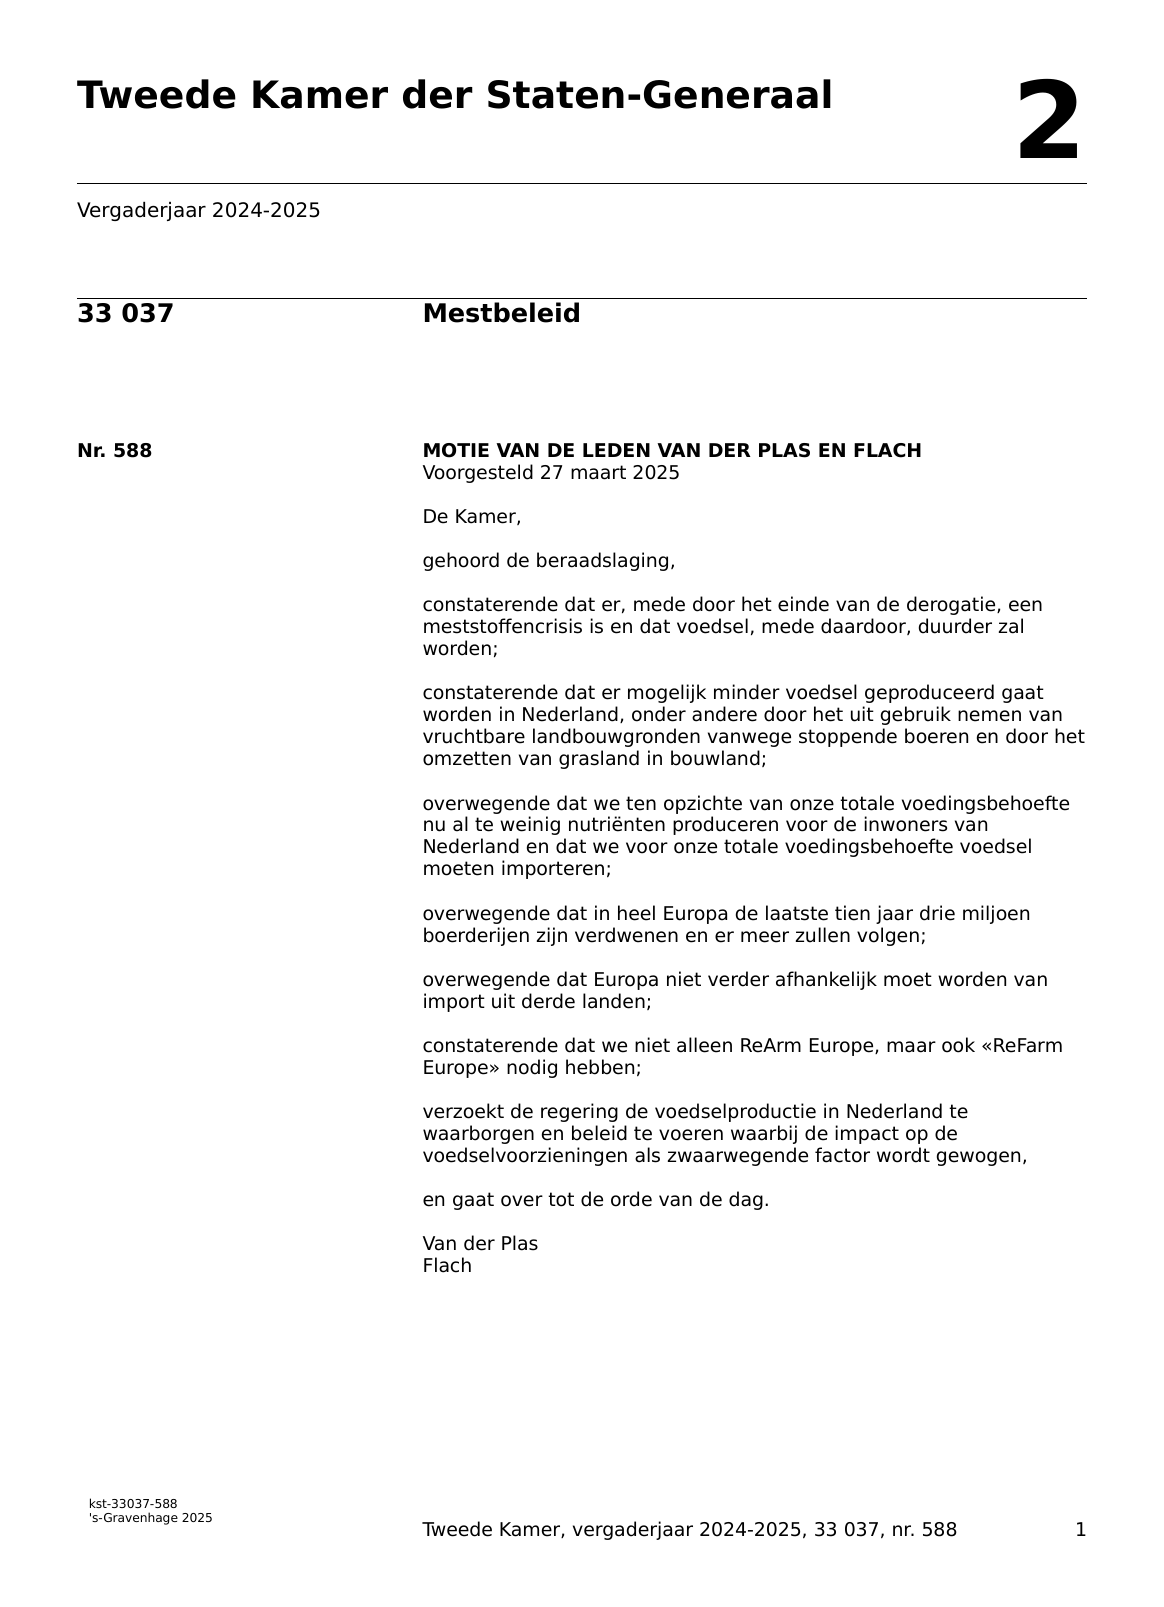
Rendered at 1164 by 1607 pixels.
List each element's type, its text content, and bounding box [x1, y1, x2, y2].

text kst-33037-588 [88, 1497, 323, 1511]
table_cell Vergaderjaar 2024-2025 [77, 184, 1087, 298]
text Voorgesteld 27 maart 2025 [422, 462, 1087, 484]
text 's-Gravenhage 2025 [88, 1511, 323, 1525]
subtitle 33 037 Mestbeleid [77, 299, 1087, 329]
table_header 2 [886, 59, 1087, 183]
text overwegende dat Europa niet verder afhankelijk moet worden van import uit derde landen; [422, 969, 1087, 1013]
text constaterende dat er, mede door het einde van de derogatie, een meststoffencrisis is en dat voedsel, mede daardoor, duurder zal worden; [422, 594, 1087, 660]
subtitle Nr. 588 MOTIE VAN DE LEDEN VAN DER PLAS EN FLACH [77, 440, 1087, 462]
text overwegende dat in heel Europa de laatste tien jaar drie miljoen boerderijen zijn verdwenen en er meer zullen volgen; [422, 902, 1087, 946]
text verzoekt de regering de voedselproductie in Nederland te waarborgen en beleid te voeren waarbij de impact op de voedselvoorzieningen als zwaarwegende factor wordt gewogen, [422, 1101, 1087, 1167]
table_header Tweede Kamer der Staten-Generaal [77, 59, 886, 183]
text en gaat over tot de orde van de dag. [422, 1189, 1087, 1211]
text constaterende dat er mogelijk minder voedsel geproduceerd gaat worden in Nederland, onder andere door het uit gebruik nemen van vruchtbare landbouwgronden vanwege stoppende boeren en door het omzetten van grasland in bouwland; [422, 682, 1087, 770]
text overwegende dat we ten opzichte van onze totale voedingsbehoefte nu al te weinig nutriënten produceren voor de inwoners van Nederland en dat we voor onze totale voedingsbehoefte voedsel moeten importeren; [422, 792, 1087, 880]
text Flach [422, 1255, 1087, 1277]
text Van der Plas [422, 1233, 1087, 1255]
text constaterende dat we niet alleen ReArm Europe, maar ook «ReFarm Europe» nodig hebben; [422, 1035, 1087, 1079]
text De Kamer, [422, 506, 1087, 528]
text gehoord de beraadslaging, [422, 550, 1087, 572]
